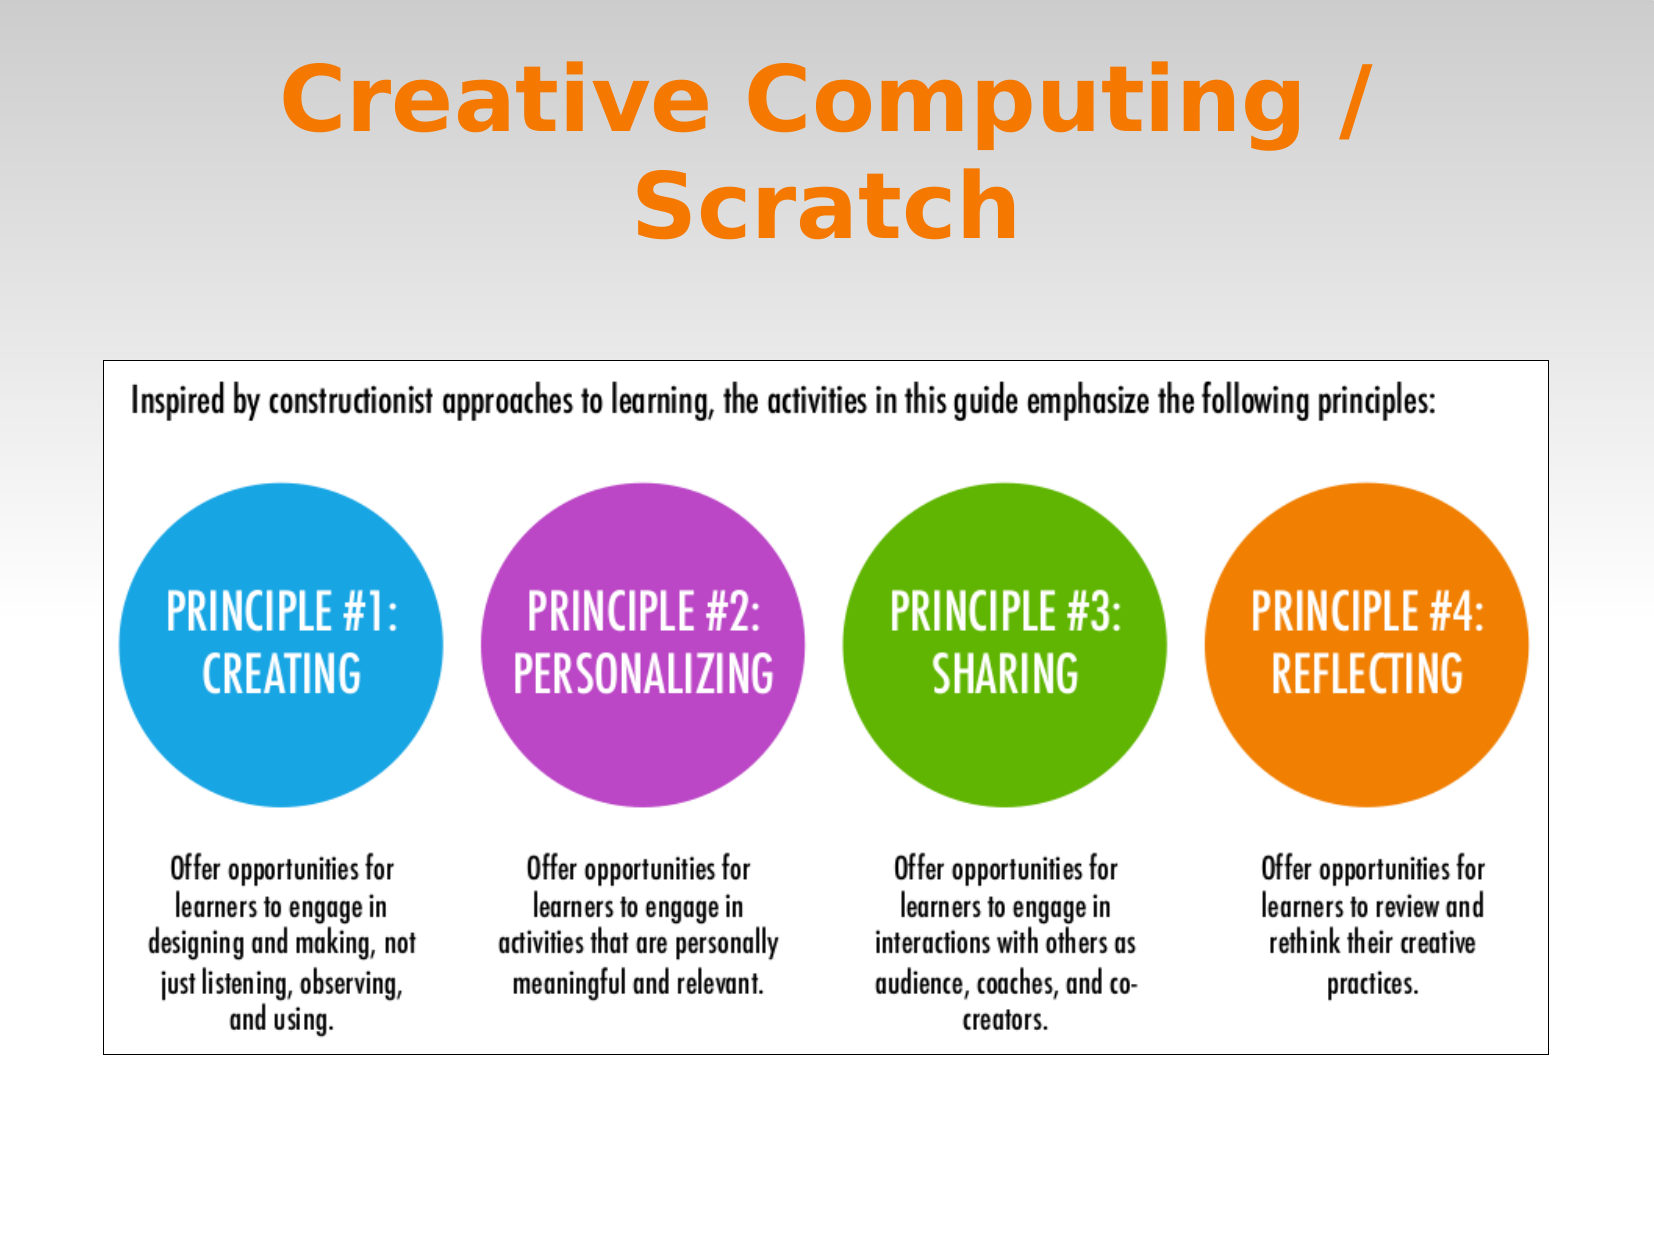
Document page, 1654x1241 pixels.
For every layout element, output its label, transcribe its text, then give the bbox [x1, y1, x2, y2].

picture [103, 360, 1549, 1055]
title Creative Computing / Scratch [82, 45, 1571, 261]
